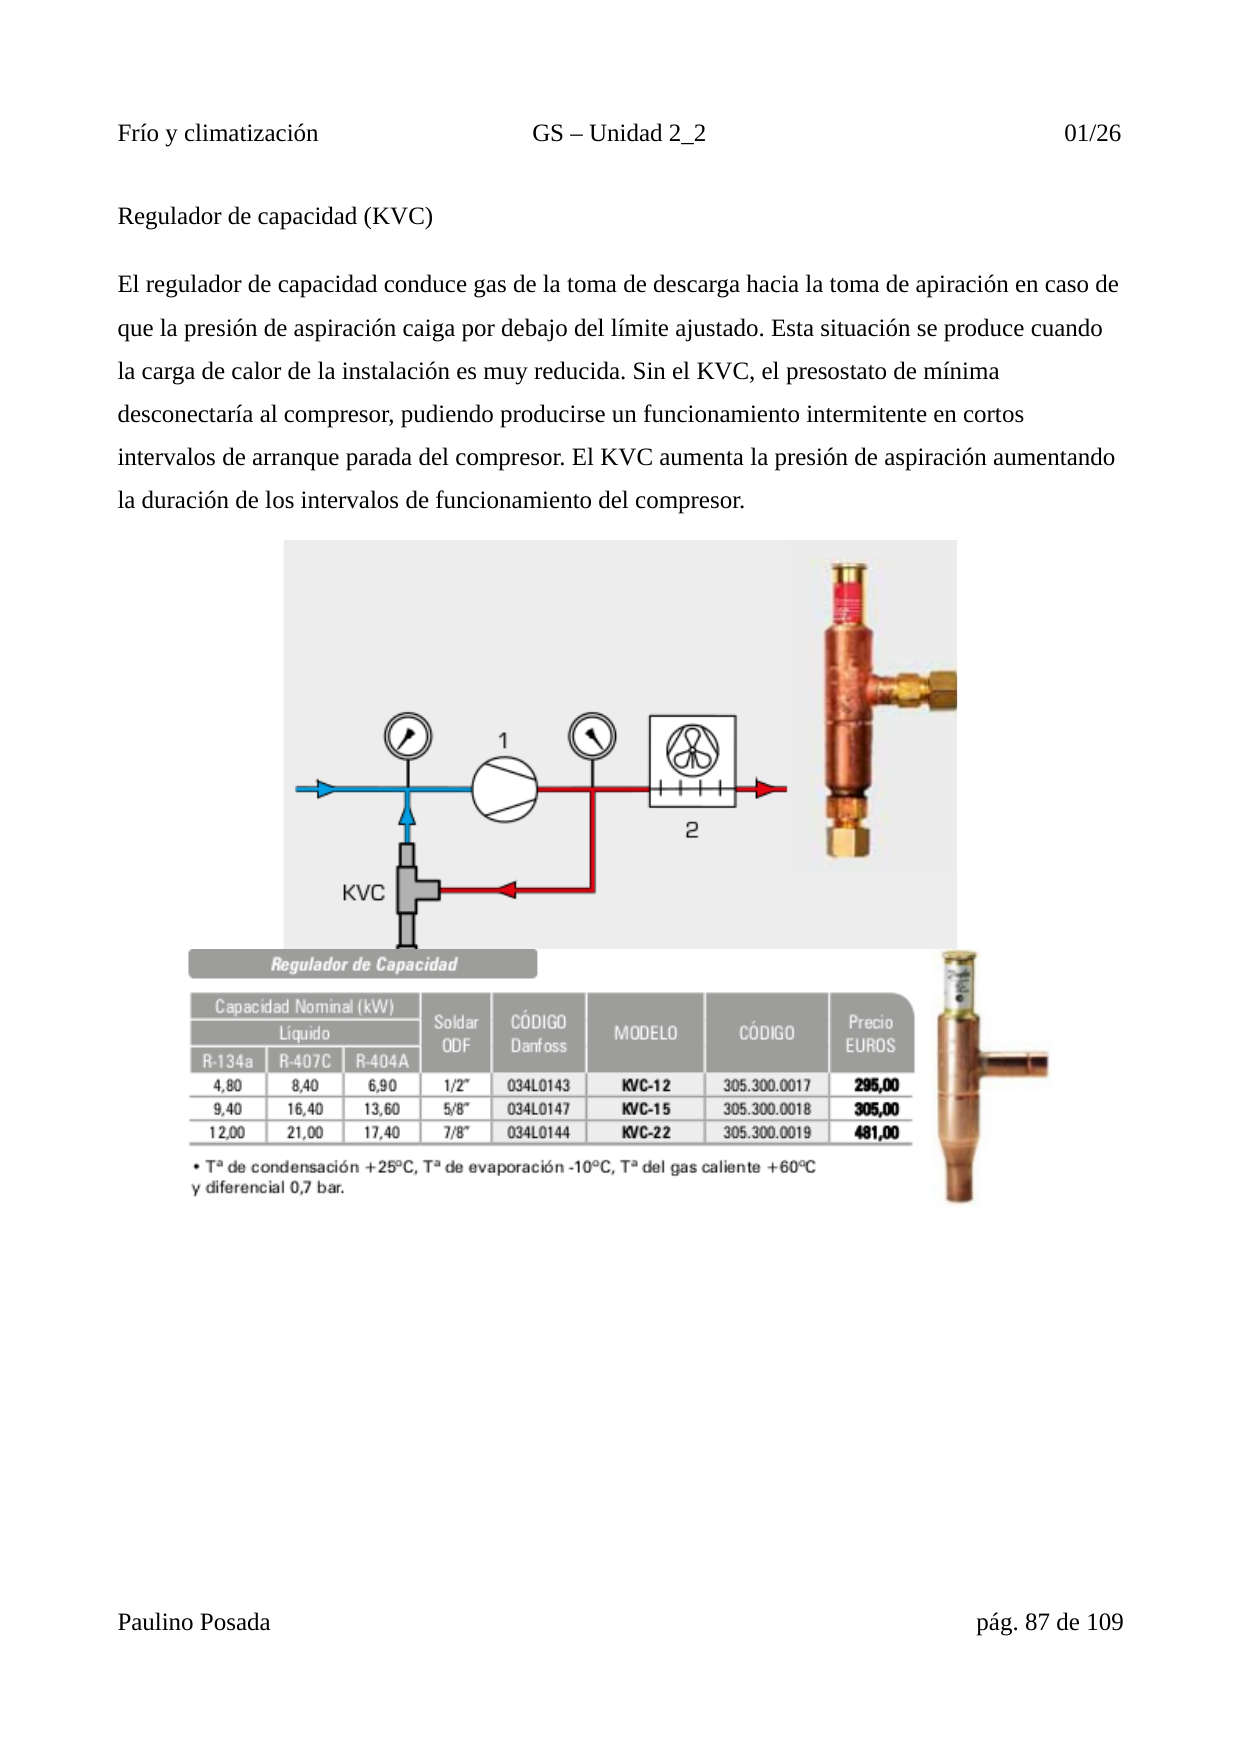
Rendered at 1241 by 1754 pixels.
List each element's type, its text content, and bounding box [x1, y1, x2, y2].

text El regulador de capacidad conduce gas de la toma de descarga hacia la toma de apiración en caso de que la presión de aspiración caiga por debajo del límite ajustado. Esta situación se produce cuando la carga de calor de la instalación es muy reducida. Sin el KVC, el presostato de mínima desconectaría al compresor, pudiendo producirse un funcionamiento intermitente en cortos intervalos de arranque parada del compresor. El KVC aumenta la presión de aspiración aumentando la duración de los intervalos de funcionamiento del compresor. [117, 269, 1123, 514]
picture [184, 540, 1057, 1223]
text Regulador de capacidad (KVC) [117, 201, 1123, 230]
